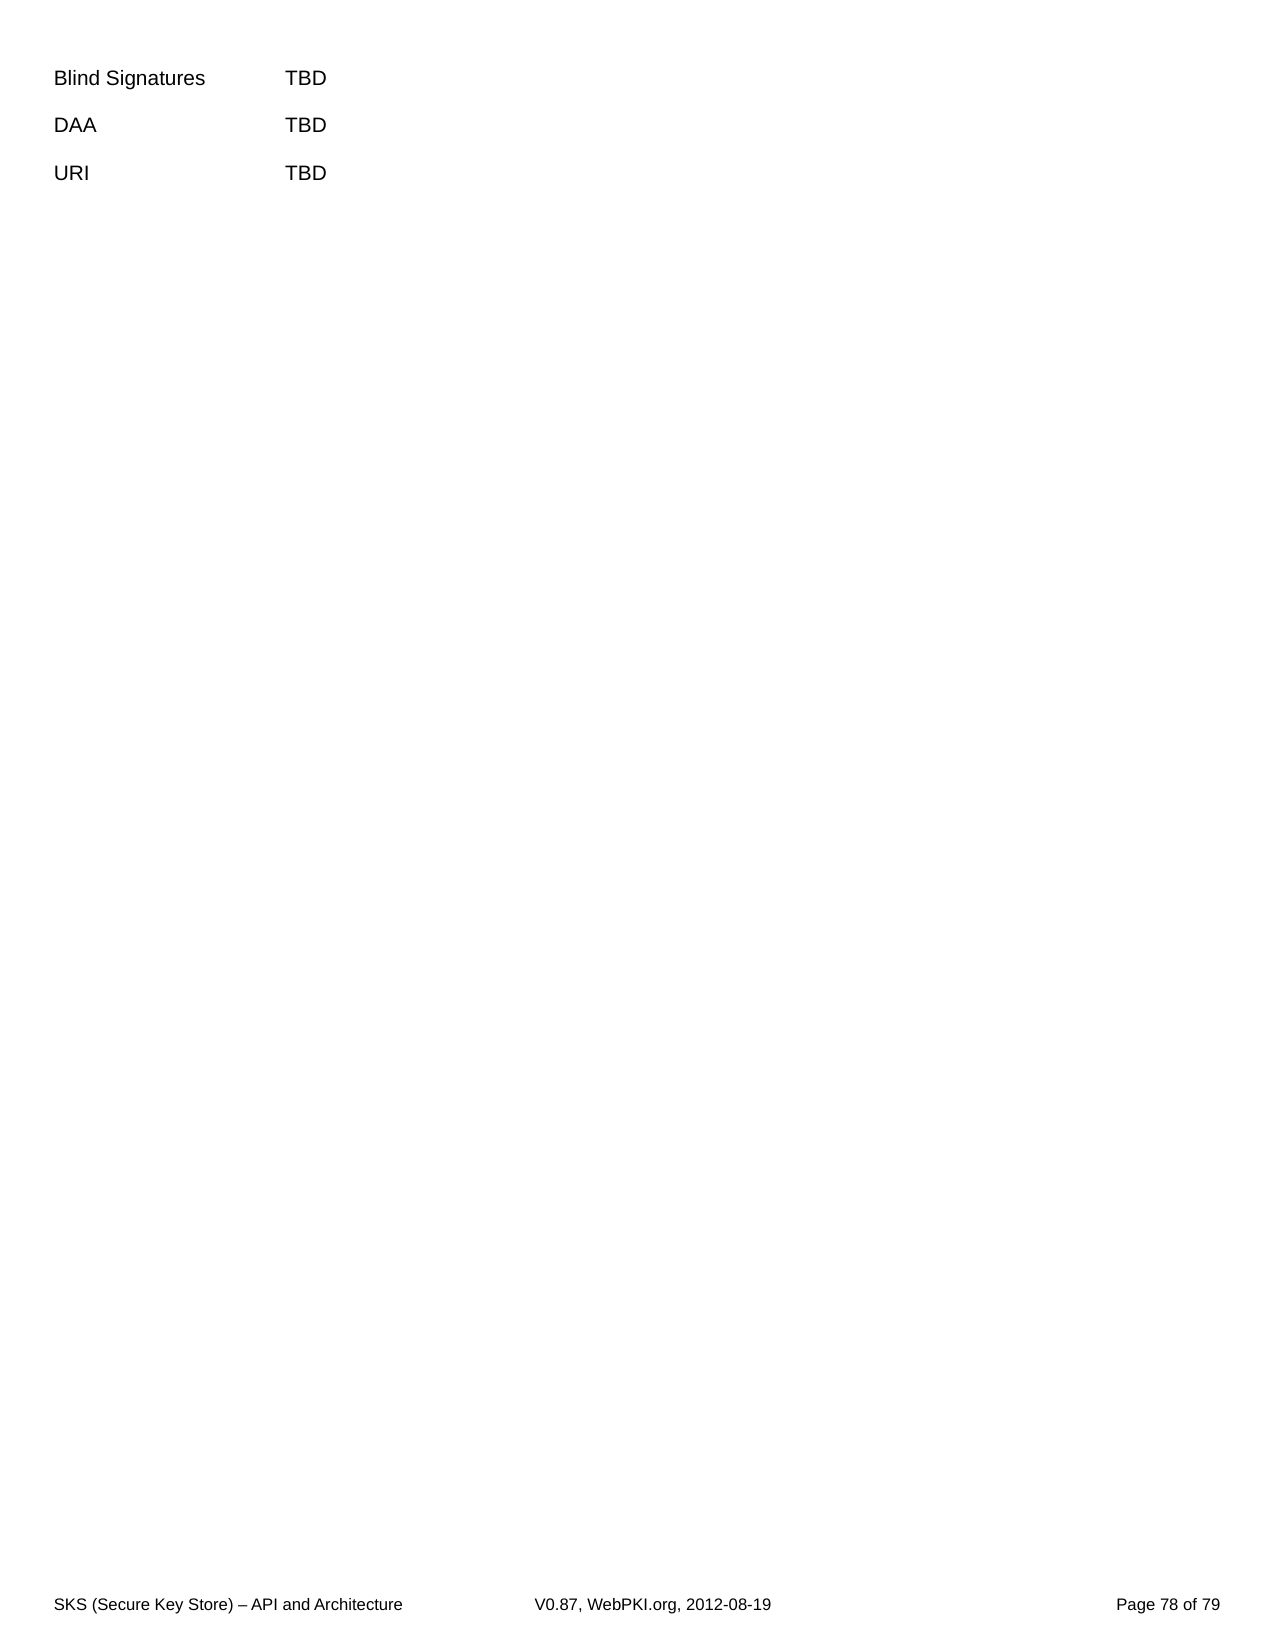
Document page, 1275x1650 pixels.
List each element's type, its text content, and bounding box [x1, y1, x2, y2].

table_cell DAA [54, 113, 285, 161]
table_cell TBD [285, 66, 1221, 113]
table_cell TBD [285, 161, 1221, 208]
table_cell URI [54, 161, 285, 208]
table_cell Blind Signatures [54, 66, 285, 113]
table_cell TBD [285, 113, 1221, 161]
